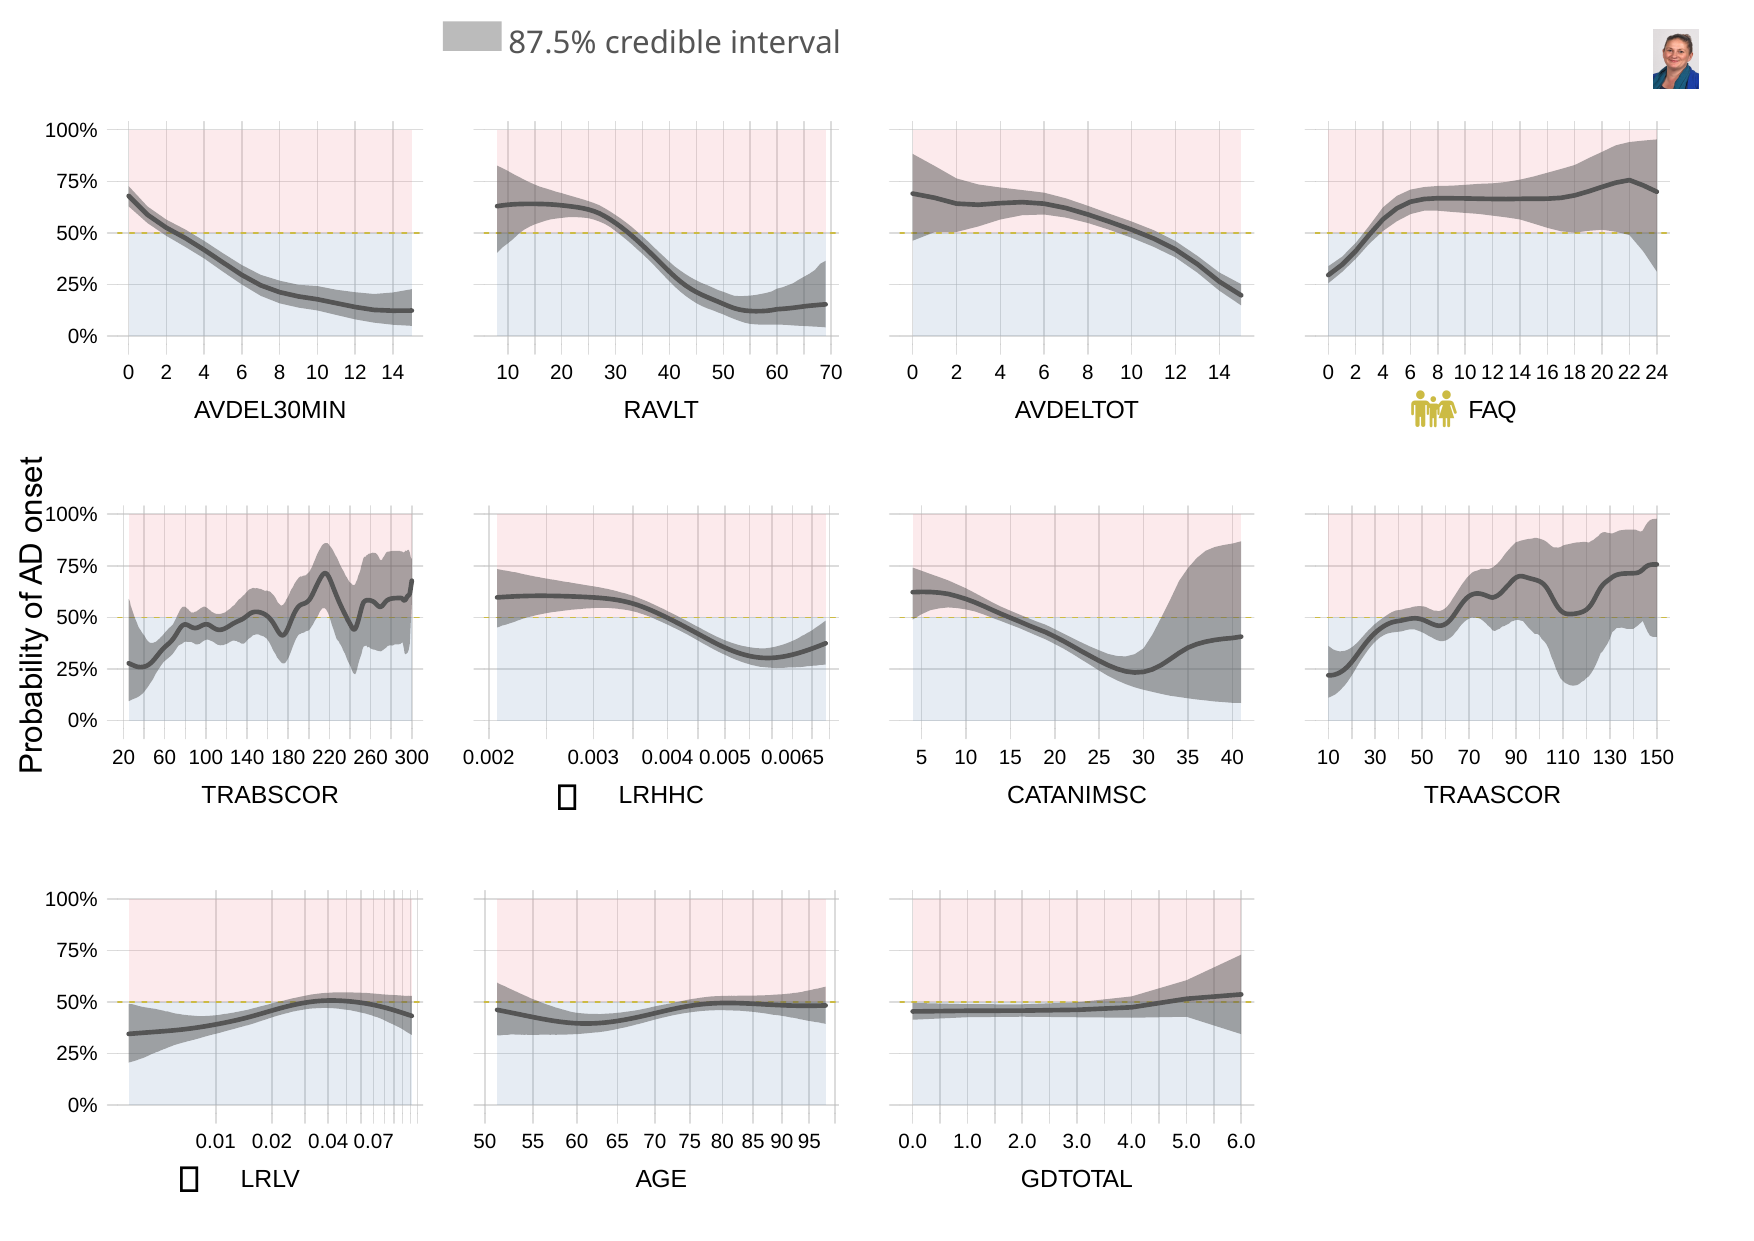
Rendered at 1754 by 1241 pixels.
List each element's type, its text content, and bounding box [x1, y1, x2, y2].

text_box 🧠 [540, 762, 622, 828]
text_box 🧠 [162, 1145, 244, 1210]
text_box 87.5% credible interval [493, 13, 834, 60]
text_box 👪 [1396, 370, 1473, 446]
text_box [442, 21, 493, 51]
picture [9, 6, 1745, 1234]
text_box Probability of AD onset [6, 442, 56, 790]
